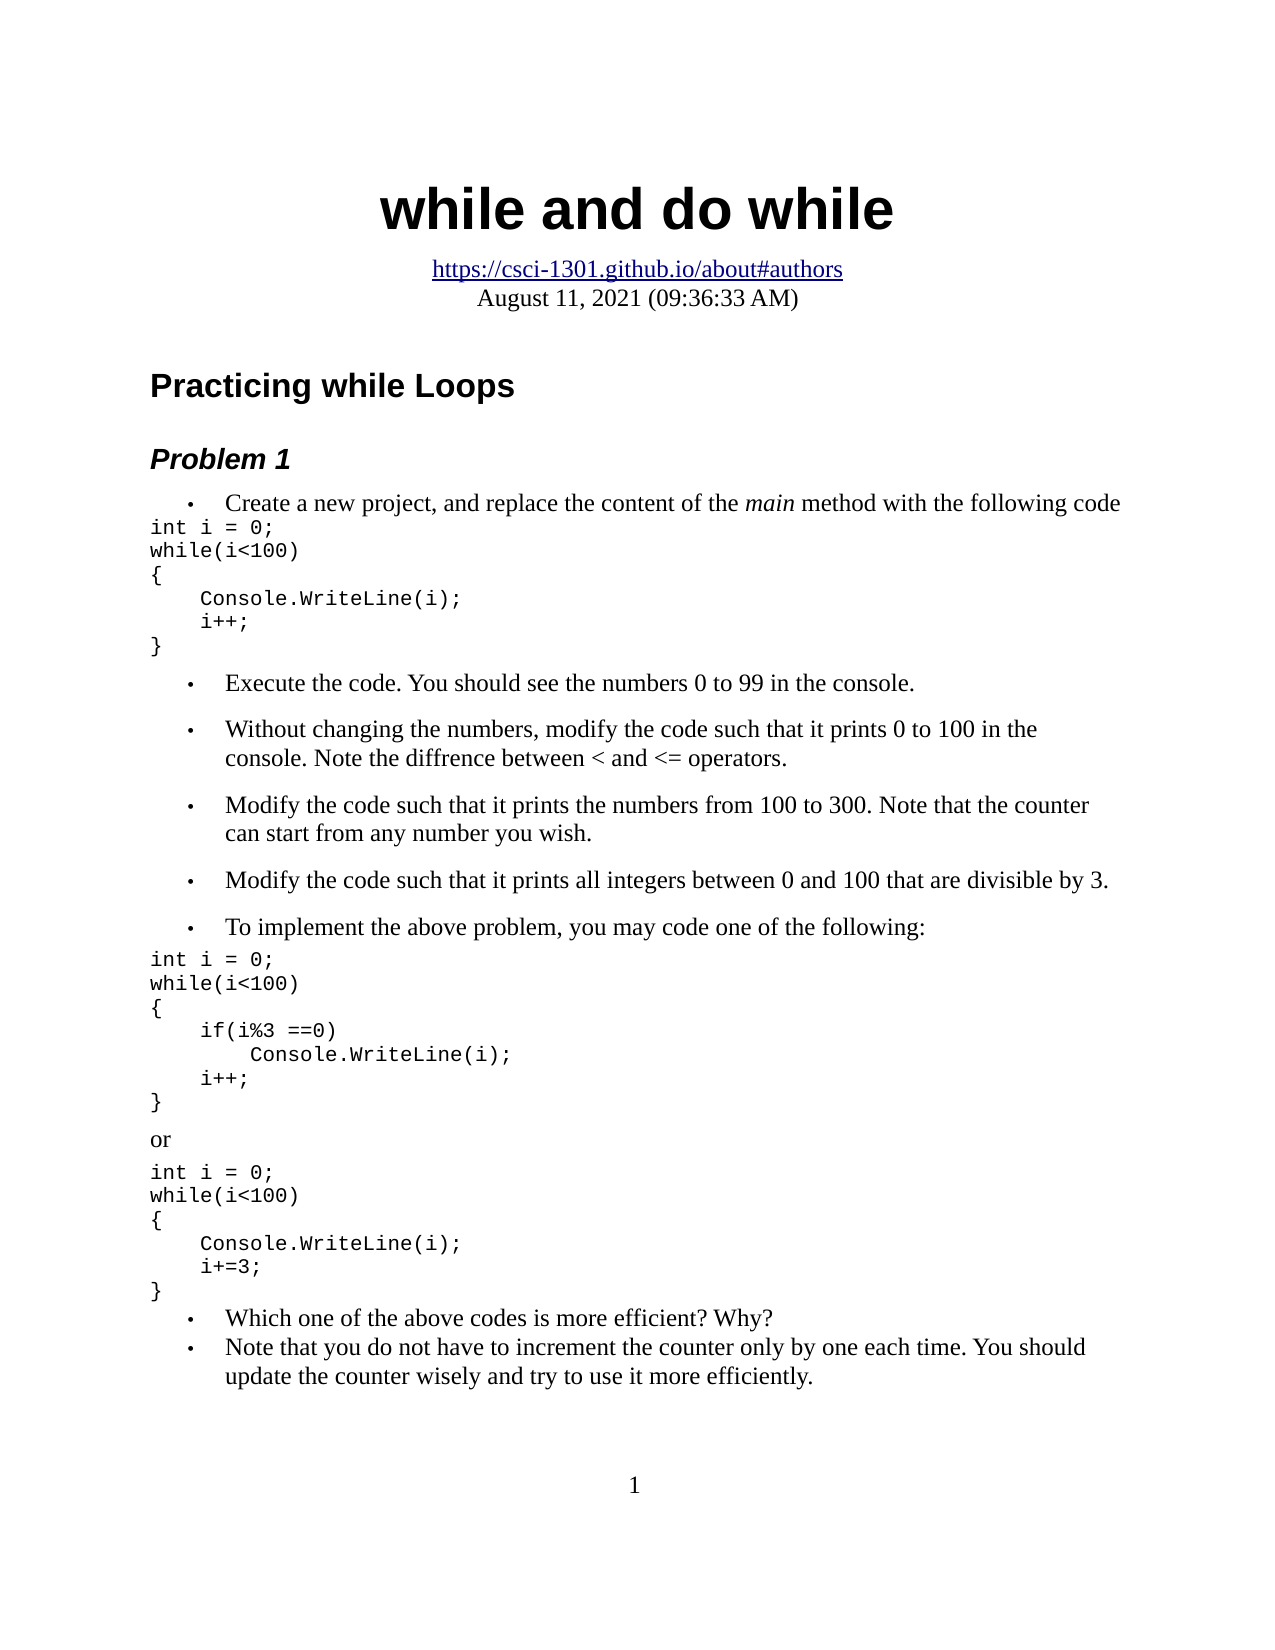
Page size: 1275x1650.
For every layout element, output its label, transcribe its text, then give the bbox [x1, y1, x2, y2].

text { [150, 1209, 1125, 1233]
subtitle Practicing while Loops [150, 366, 1125, 404]
text } [150, 1280, 1125, 1303]
list Modify the code such that it prints the numbers from 100 to 300. Note that the counter can start from any number you wish. [187, 790, 1125, 847]
text int i = 0; [150, 949, 1125, 973]
list Which one of the above codes is more efficient? Why? [187, 1303, 1125, 1332]
list To implement the above problem, you may code one of the following: [187, 912, 1125, 941]
text i++; [150, 611, 1125, 635]
list Without changing the numbers, modify the code such that it prints 0 to 100 in the console. Note the diffrence between < and <= operators. [187, 714, 1125, 772]
text Console.WriteLine(i); [150, 1044, 1125, 1068]
text or [150, 1124, 1125, 1153]
text if(i%3 ==0) [150, 1020, 1125, 1044]
text int i = 0; [150, 517, 1125, 540]
text int i = 0; [150, 1162, 1125, 1185]
text i+=3; [150, 1256, 1125, 1280]
text Console.WriteLine(i); [150, 588, 1125, 611]
text } [150, 635, 1125, 659]
text August 11, 2021 (09:36:33 AM) [150, 283, 1125, 312]
list Modify the code such that it prints all integers between 0 and 100 that are divisible by 3. [187, 865, 1125, 894]
list Execute the code. You should see the numbers 0 to 99 in the console. [187, 668, 1125, 696]
text } [150, 1091, 1125, 1115]
subtitle Problem 1 [150, 442, 1125, 476]
text while(i<100) [150, 1185, 1125, 1209]
list Create a new project, and replace the content of the main method with the following code [187, 488, 1125, 517]
text { [150, 997, 1125, 1020]
text https://csci-1301.github.io/about#authors [150, 254, 1125, 283]
text Console.WriteLine(i); [150, 1233, 1125, 1256]
title while and do while [150, 175, 1125, 242]
text { [150, 564, 1125, 588]
text i++; [150, 1068, 1125, 1091]
list Note that you do not have to increment the counter only by one each time. You should update the counter wisely and try to use it more efficiently. [187, 1332, 1125, 1390]
text while(i<100) [150, 540, 1125, 564]
text while(i<100) [150, 973, 1125, 997]
